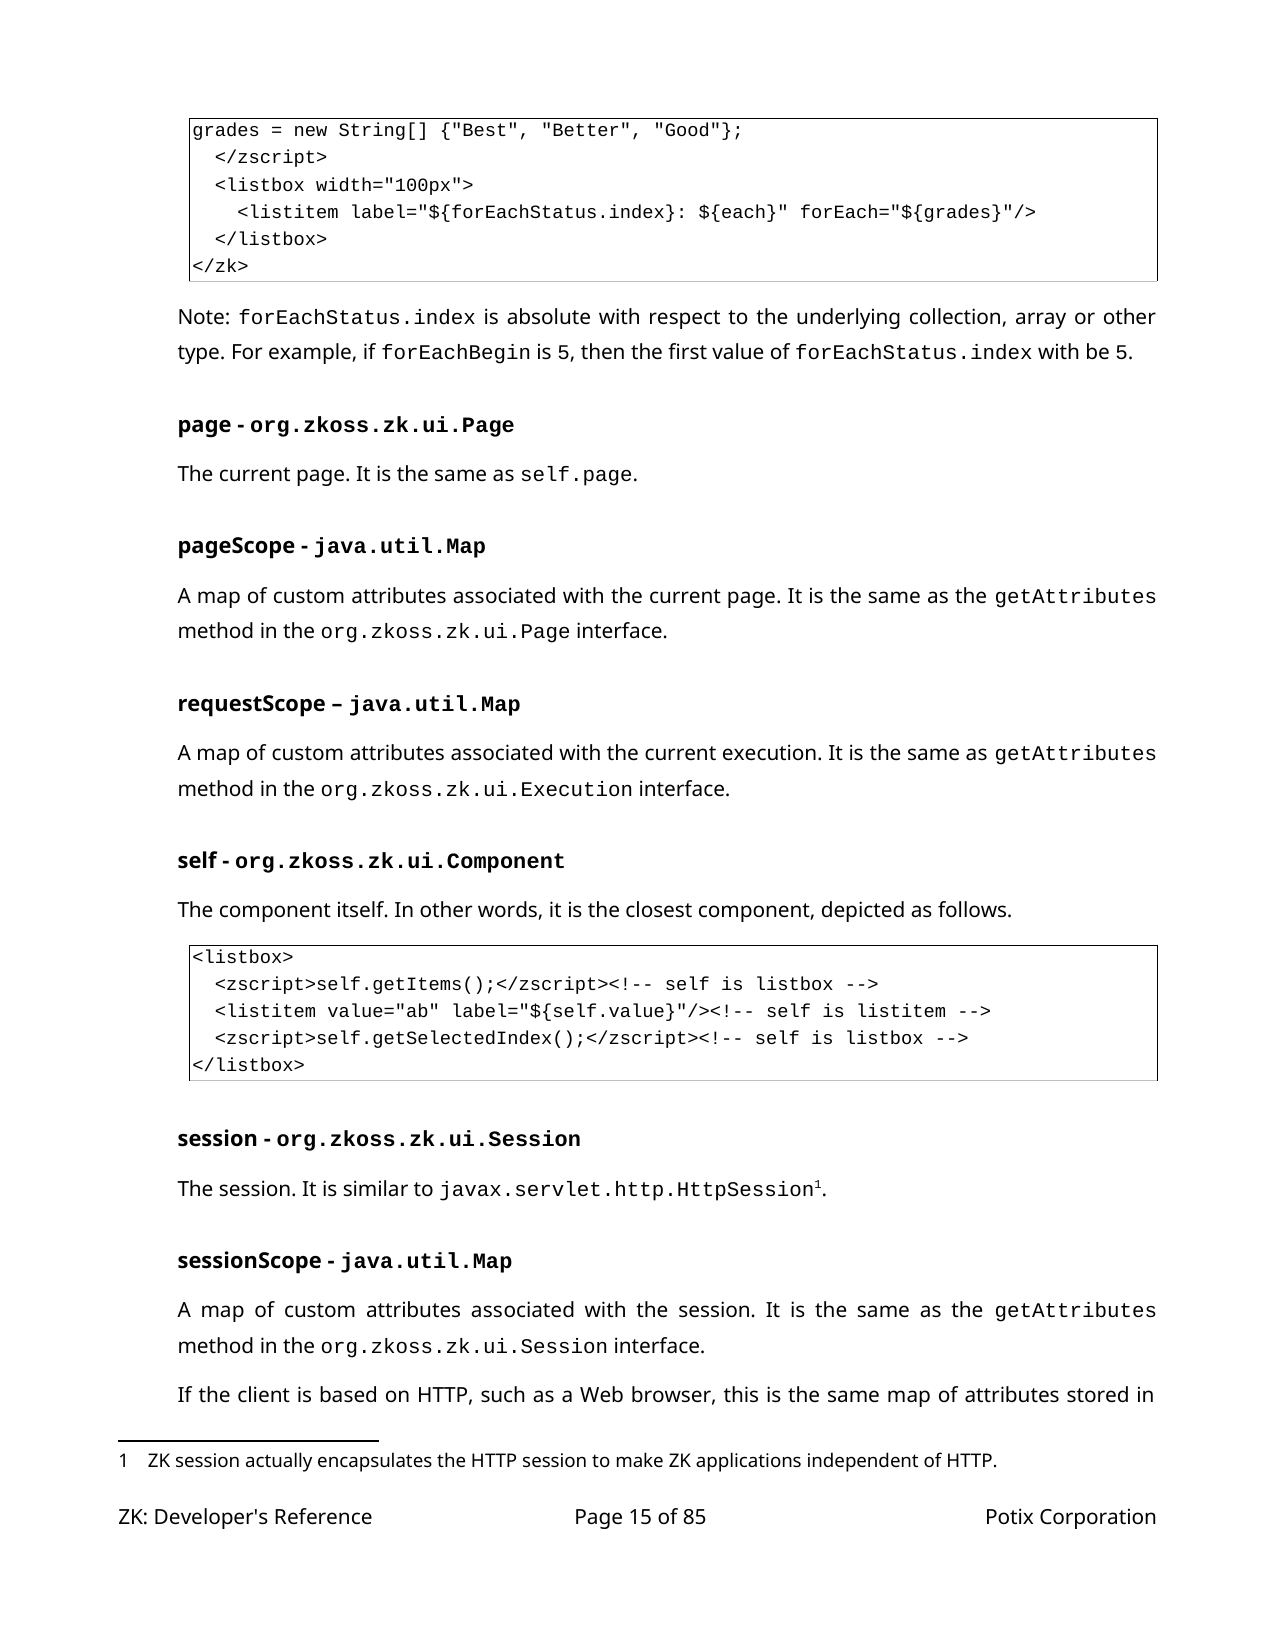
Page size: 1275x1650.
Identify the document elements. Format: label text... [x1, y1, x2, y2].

text Note: forEachStatus.index is absolute with respect to the underlying collection, array or other type. For example, if forEachBegin is 5, then the first value of forEachStatus.index with be 5. [177, 302, 1157, 366]
text The component itself. In other words, it is the closest component, depicted as follows. [177, 896, 1157, 924]
text <zscript>self.getItems();</zscript><!-- self is listbox --> [190, 972, 1157, 996]
text <listbox width="100px"> [190, 172, 1157, 197]
subtitle self - org.zkoss.zk.ui.Component [177, 845, 1157, 875]
subtitle session - org.zkoss.zk.ui.Session [177, 1123, 1157, 1153]
text A map of custom attributes associated with the session. It is the same as the getAttributes method in the org.zkoss.zk.ui.Session interface. [177, 1296, 1157, 1359]
text If the client is based on HTTP, such as a Web browser, this is the same map of attributes stored in [177, 1380, 1157, 1408]
subtitle pageScope - java.util.Map [177, 530, 1157, 560]
text <listbox> [190, 946, 1157, 969]
text </zscript> [190, 145, 1157, 169]
text <listitem label="${forEachStatus.index}: ${each}" forEach="${grades}"/> [190, 200, 1157, 224]
text The current page. It is the same as self.page. [177, 459, 1157, 488]
text <listitem value="ab" label="${self.value}"/><!-- self is listitem --> [190, 999, 1157, 1023]
text The session. It is similar to javax.servlet.http.HttpSession. [177, 1174, 1157, 1202]
subtitle page - org.zkoss.zk.ui.Page [177, 408, 1157, 439]
text <zscript>self.getSelectedIndex();</zscript><!-- self is listbox --> [190, 1026, 1157, 1050]
text </listbox> [190, 1053, 1157, 1080]
text grades = new String[] {"Best", "Better", "Good"}; [190, 119, 1157, 142]
text A map of custom attributes associated with the current page. It is the same as the getAttributes method in the org.zkoss.zk.ui.Page interface. [177, 581, 1157, 645]
text A map of custom attributes associated with the current execution. It is the same as getAttributes method in the org.zkoss.zk.ui.Execution interface. [177, 738, 1157, 802]
text </listbox> [190, 227, 1157, 251]
text </zk> [190, 254, 1157, 281]
subtitle requestScope – java.util.Map [177, 688, 1157, 718]
subtitle sessionScope - java.util.Map [177, 1245, 1157, 1275]
text ZK session actually encapsulates the HTTP session to make ZK applications independent of HTTP. [118, 1447, 1157, 1473]
